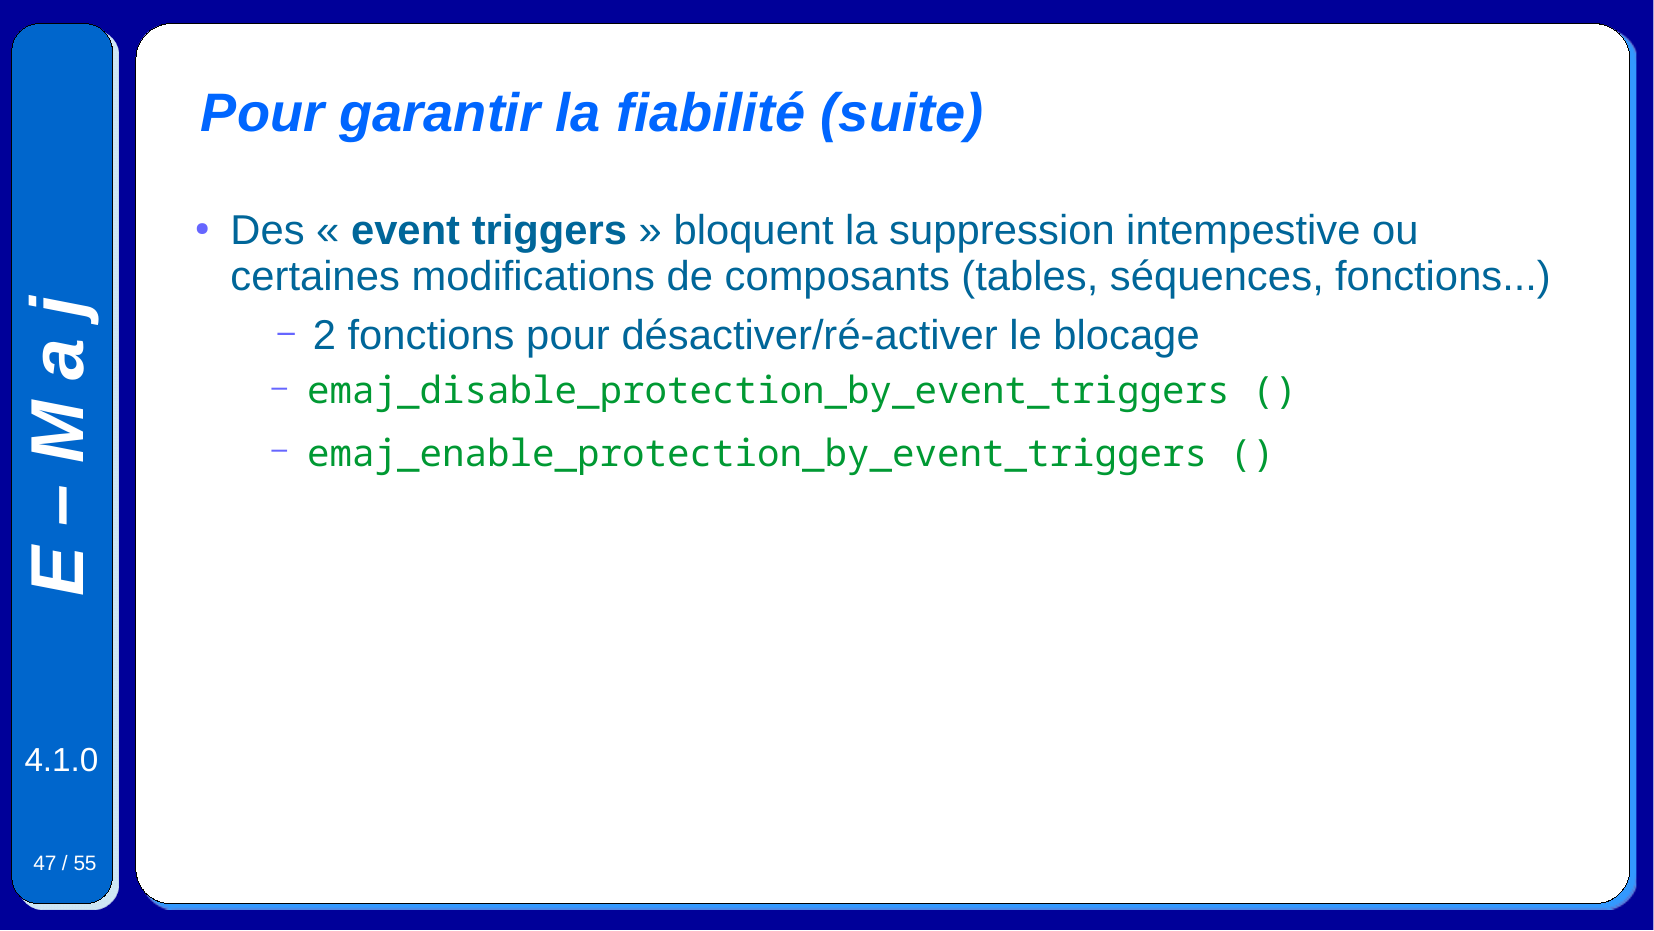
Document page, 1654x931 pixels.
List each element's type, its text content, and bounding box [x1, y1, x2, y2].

list Des « event triggers » bloquent la suppression intempestive ou certaines modifications de composants (tables, séquences, fonctions...) 2 fonctions pour désactiver/ré-activer le blocage emaj_disable_protection_by_event_triggers () emaj_enable_protection_by_event_triggers () [177, 206, 1587, 827]
title Pour garantir la fiabilité (suite) [200, 34, 1575, 191]
